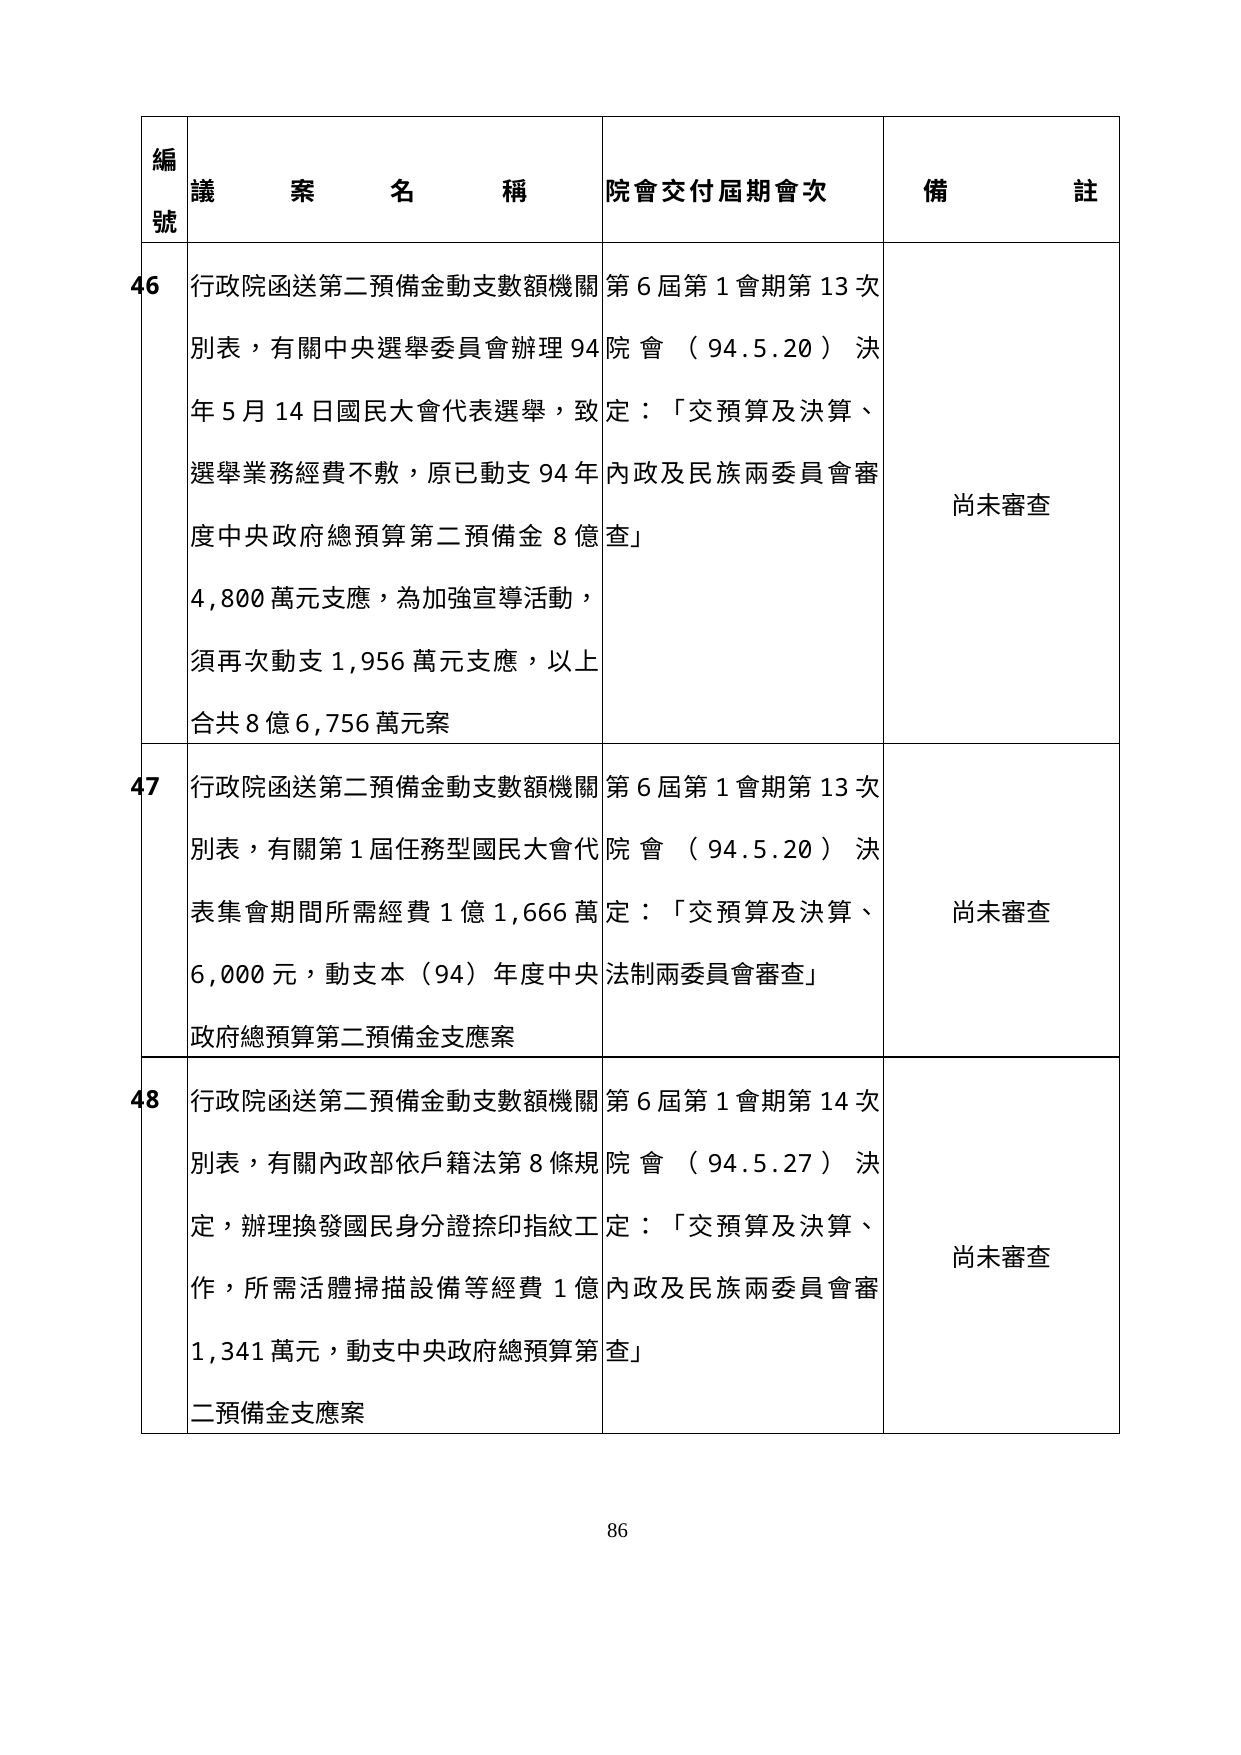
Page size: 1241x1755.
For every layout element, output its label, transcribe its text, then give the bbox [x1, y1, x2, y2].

table_cell 行政院函送第二預備金動支數額機關別表，有關內政部依戶籍法第8條規定，辦理換發國民身分證捺印指紋工作，所需活體掃描設備等經費1億1,341萬元，動支中央政府總預算第二預備金支應案 [188, 1058, 602, 1432]
table_cell 行政院函送第二預備金動支數額機關別表，有關第1屆任務型國民大會代表集會期間所需經費1億1,666萬6,000元，動支本（94）年度中央政府總預算第二預備金支應案 [188, 744, 602, 1056]
table_cell 第6屆第1會期第14次院會（94.5.27）決定：「交預算及決算、內政及民族兩委員會審查」 [603, 1058, 883, 1432]
table_cell [142, 744, 187, 1056]
table_cell [142, 1058, 187, 1432]
table_cell 第6屆第1會期第13次院會（94.5.20）決定：「交預算及決算、法制兩委員會審查」 [603, 744, 883, 1056]
table_header 議 案 名 稱 [188, 117, 602, 242]
table_cell 第6屆第1會期第13次院會（94.5.20）決定：「交預算及決算、內政及民族兩委員會審查」 [603, 243, 883, 743]
table_cell [142, 243, 187, 743]
table_cell 尚未審查 [884, 744, 1119, 1056]
table_cell 尚未審查 [884, 243, 1119, 743]
table_header 備 註 [884, 117, 1119, 242]
table_header 院會交付屆期會次 [603, 117, 883, 242]
table_cell 尚未審查 [884, 1058, 1119, 1432]
table_header 編號 [142, 117, 187, 242]
table_cell 行政院函送第二預備金動支數額機關別表，有關中央選舉委員會辦理94年5月14日國民大會代表選舉，致選舉業務經費不敷，原已動支94年度中央政府總預算第二預備金8億4,800萬元支應，為加強宣導活動，須再次動支1,956萬元支應，以上合共8億6,756萬元案 [188, 243, 602, 743]
